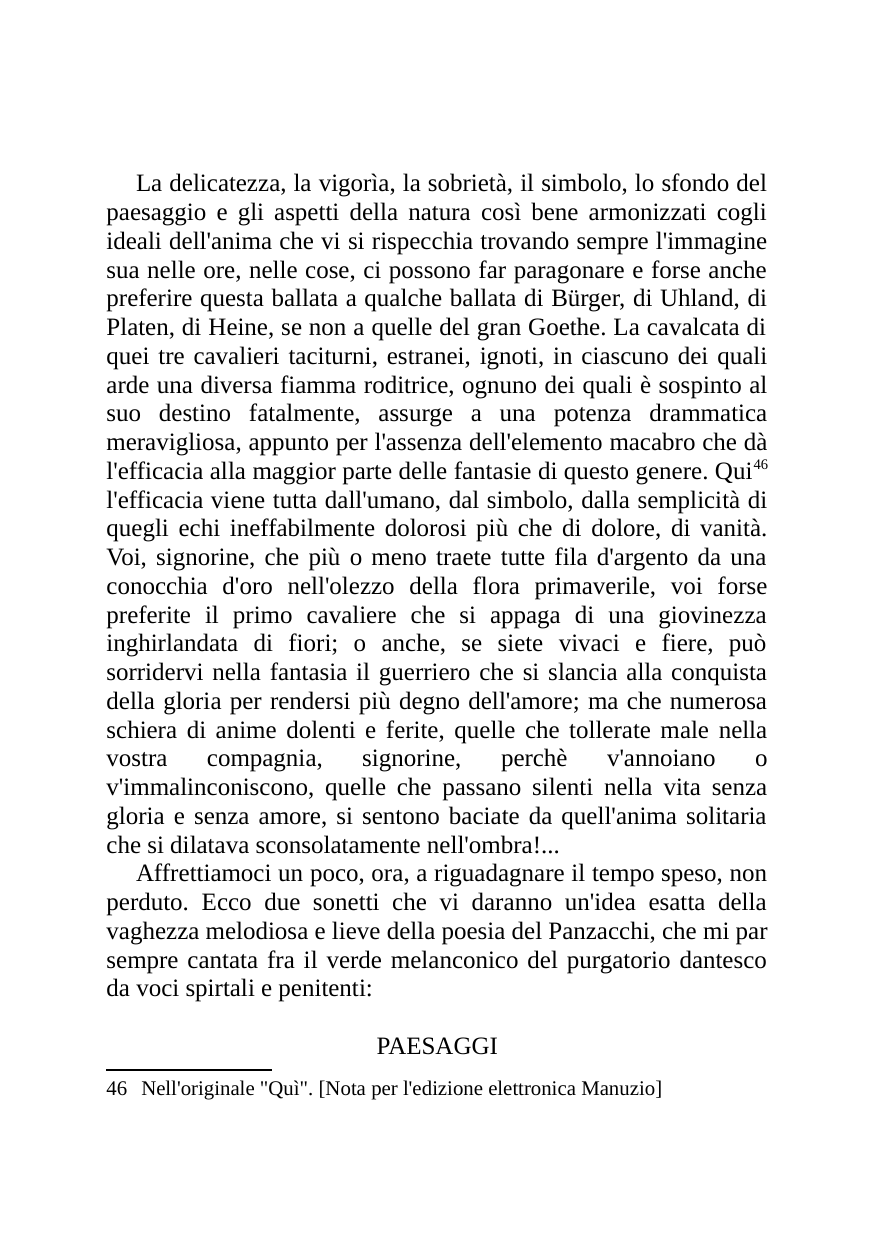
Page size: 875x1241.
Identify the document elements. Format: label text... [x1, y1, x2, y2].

text La delicatezza, la vigorìa, la sobrietà, il simbolo, lo sfondo del paesaggio e gli aspetti della natura così bene armonizzati cogli ideali dell'anima che vi si rispecchia trovando sempre l'immagine sua nelle ore, nelle cose, ci possono far paragonare e forse anche preferire questa ballata a qualche ballata di Bürger, di Uhland, di Platen, di Heine, se non a quelle del gran Goethe. La cavalcata di quei tre cavalieri taciturni, estranei, ignoti, in ciascuno dei quali arde una diversa fiamma roditrice, ognuno dei quali è sospinto al suo destino fatalmente, assurge a una potenza drammatica meravigliosa, appunto per l'assenza dell'elemento macabro che dà l'efficacia alla maggior parte delle fantasie di questo genere. Qui l'efficacia viene tutta dall'umano, dal simbolo, dalla semplicità di quegli echi ineffabilmente dolorosi più che di dolore, di vanità. Voi, signorine, che più o meno traete tutte fila d'argento da una conocchia d'oro nell'olezzo della flora primaverile, voi forse preferite il primo cavaliere che si appaga di una giovinezza inghirlandata di fiori; o anche, se siete vivaci e fiere, può sorridervi nella fantasia il guerriero che si slancia alla conquista della gloria per rendersi più degno dell'amore; ma che numerosa schiera di anime dolenti e ferite, quelle che tollerate male nella vostra compagnia, signorine, perchè v'annoiano o v'immalinconiscono, quelle che passano silenti nella vita senza gloria e senza amore, si sentono baciate da quell'anima solitaria che si dilatava sconsolatamente nell'ombra!... [106, 168, 768, 858]
text Nell'originale "Quì". [Nota per l'edizione elettronica Manuzio] [106, 1076, 768, 1100]
text PAESAGGI [106, 1031, 768, 1060]
text Affrettiamoci un poco, ora, a riguadagnare il tempo speso, non perduto. Ecco due sonetti che vi daranno un'idea esatta della vaghezza melodiosa e lieve della poesia del Panzacchi, che mi par sempre cantata fra il verde melanconico del purgatorio dantesco da voci spirtali e penitenti: [106, 858, 768, 1002]
